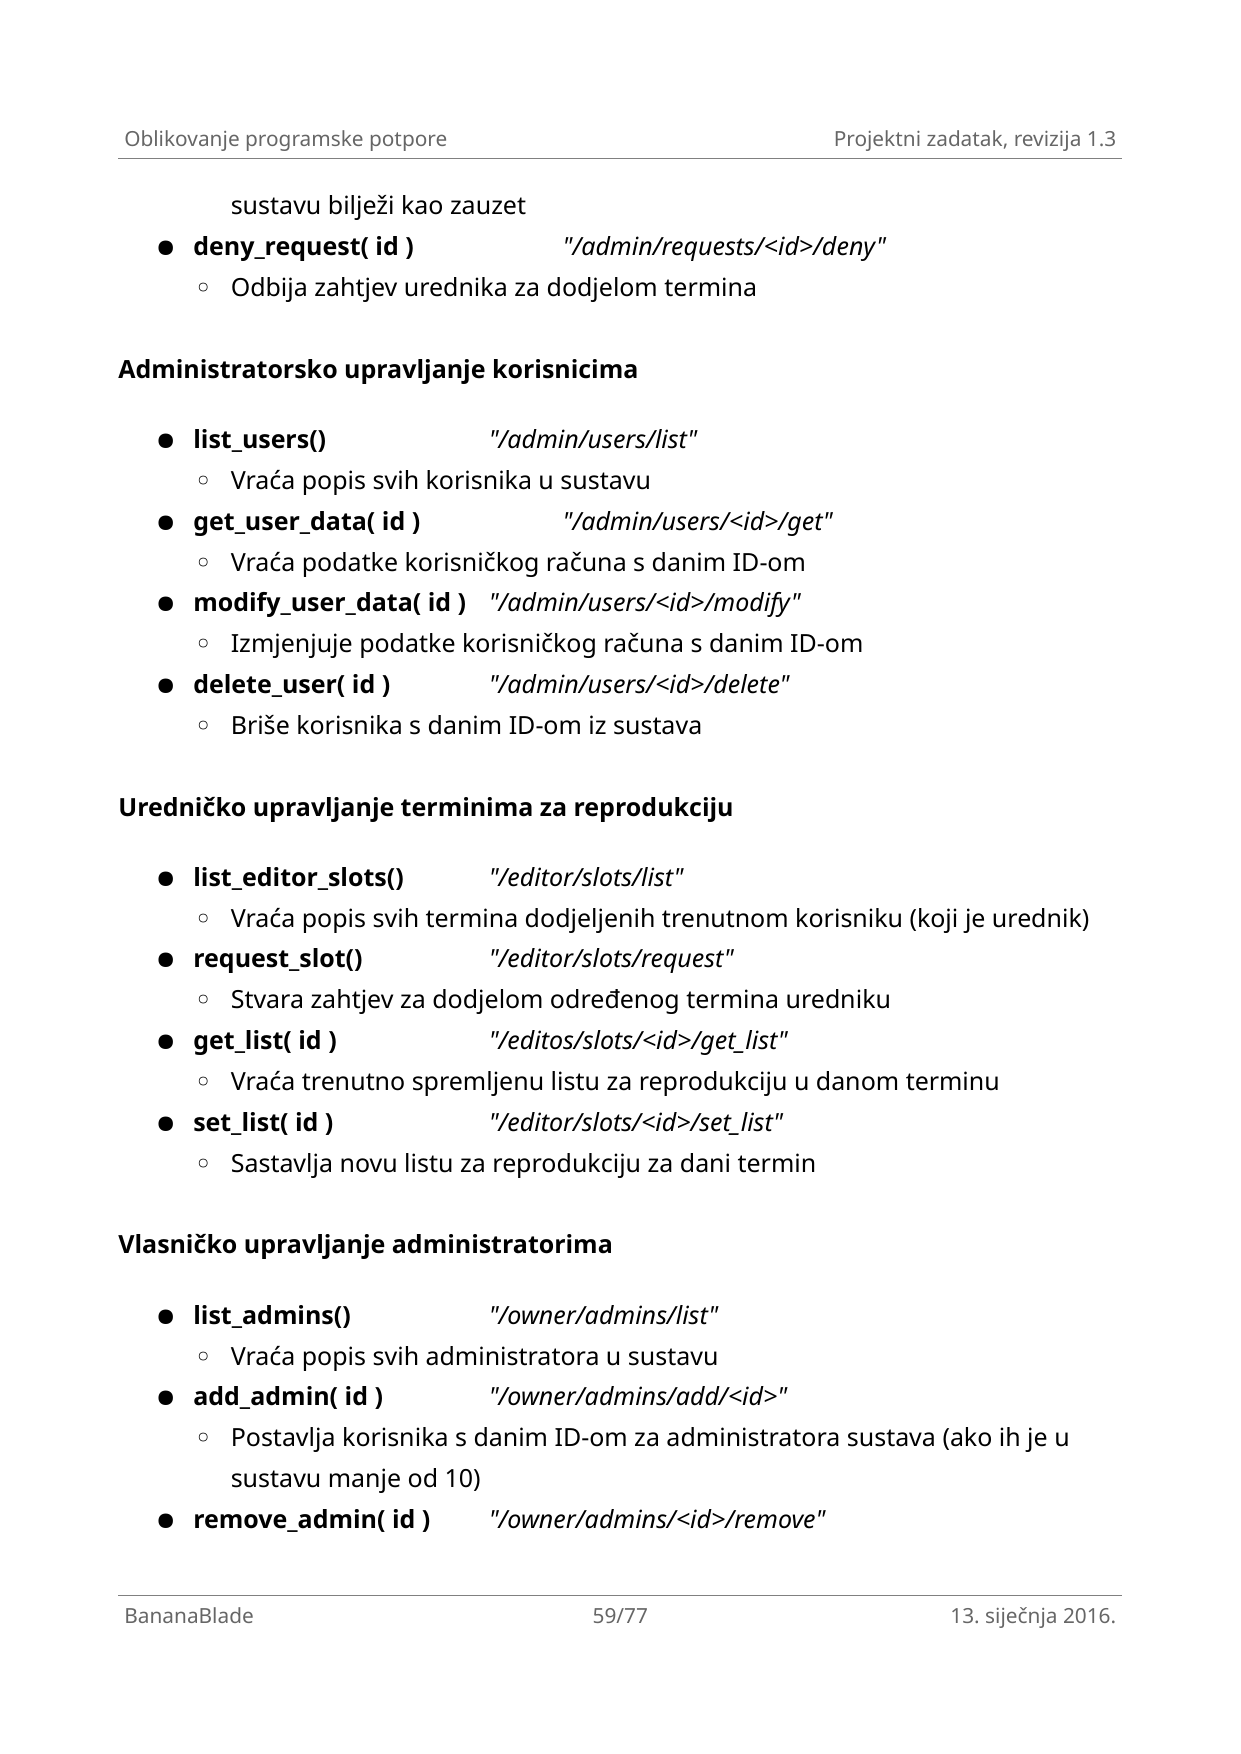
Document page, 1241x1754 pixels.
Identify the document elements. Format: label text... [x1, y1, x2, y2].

list Sastavlja novu listu za reprodukciju za dani termin [193, 1145, 1122, 1179]
list remove_admin( id ) "/owner/admins/<id>/remove" [156, 1501, 1122, 1536]
list Briše korisnika s danim ID-om iz sustava [193, 707, 1122, 742]
list add_admin( id ) "/owner/admins/add/<id>" [156, 1379, 1122, 1413]
list Vraća podatke korisničkog računa s danim ID-om [193, 544, 1122, 578]
list request_slot() "/editor/slots/request" [156, 941, 1122, 975]
list list_editor_slots() "/editor/slots/list" [156, 859, 1122, 893]
list modify_user_data( id ) "/admin/users/<id>/modify" [156, 585, 1122, 619]
list delete_user( id ) "/admin/users/<id>/delete" [156, 667, 1122, 701]
list set_list( id ) "/editor/slots/<id>/set_list" [156, 1104, 1122, 1138]
list Vraća popis svih administratora u sustavu [193, 1338, 1122, 1372]
list Vraća popis svih korisnika u sustavu [193, 462, 1122, 497]
list get_user_data( id ) "/admin/users/<id>/get" [156, 503, 1122, 537]
list deny_request( id ) "/admin/requests/<id>/deny" [156, 229, 1122, 263]
list list_users() "/admin/users/list" [156, 422, 1122, 456]
list Stvara zahtjev za dodjelom određenog termina uredniku [193, 982, 1122, 1016]
list Odbija zahtjev urednika za dodjelom termina [193, 270, 1122, 304]
list Vraća trenutno spremljenu listu za reprodukciju u danom terminu [193, 1064, 1122, 1098]
list Vraća popis svih termina dodjeljenih trenutnom korisniku (koji je urednik) [193, 900, 1122, 934]
text Administratorsko upravljanje korisnicima [118, 351, 1122, 385]
text Vlasničko upravljanje administratorima [118, 1227, 1122, 1261]
list list_admins() "/owner/admins/list" [156, 1297, 1122, 1331]
list sustavu bilježi kao zauzet [193, 188, 1122, 222]
list Izmjenjuje podatke korisničkog računa s danim ID-om [193, 626, 1122, 660]
text Uredničko upravljanje terminima za reprodukciju [118, 789, 1122, 823]
list get_list( id ) "/editos/slots/<id>/get_list" [156, 1023, 1122, 1057]
list Postavlja korisnika s danim ID-om za administratora sustava (ako ih je u sustavu manje od 10) [193, 1420, 1122, 1495]
